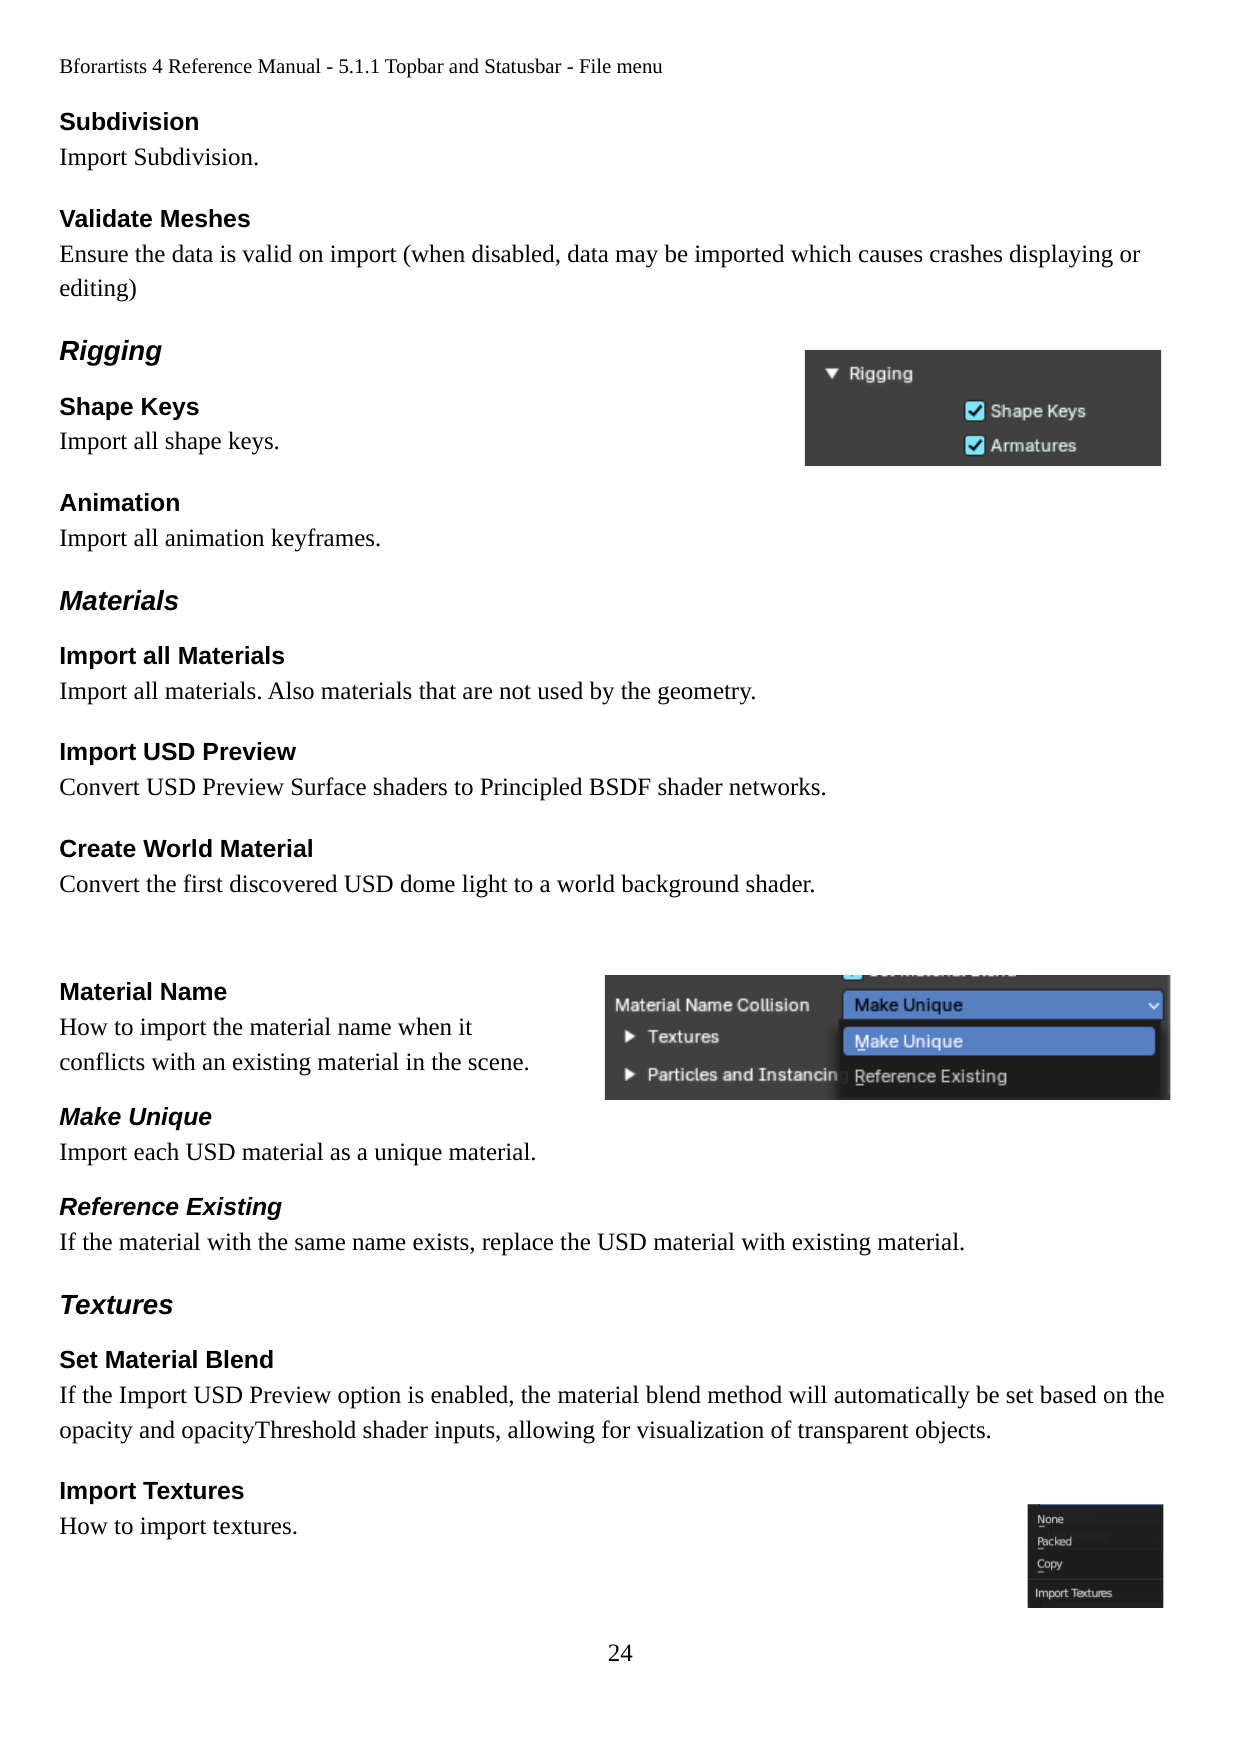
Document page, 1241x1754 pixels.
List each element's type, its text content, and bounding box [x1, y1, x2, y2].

text Import all shape keys. [59, 426, 804, 455]
subtitle Set Material Blend [59, 1345, 1181, 1374]
subtitle Import Textures [59, 1476, 1181, 1505]
text Import all animation keyframes. [59, 523, 1181, 551]
subtitle Create World Material [59, 834, 1181, 862]
text If the material with the same name exists, replace the USD material with existing material. [59, 1227, 1181, 1256]
subtitle Import all Materials [59, 641, 1181, 670]
text Convert the first discovered USD dome light to a world background shader. [59, 869, 1181, 897]
subtitle Validate Meshes [59, 204, 1181, 232]
text Import Subdivision. [59, 142, 1181, 171]
subtitle [1162, 392, 1181, 420]
subtitle Rigging [59, 335, 1181, 367]
subtitle Import USD Preview [59, 737, 1181, 766]
text Import each USD material as a unique material. [59, 1137, 1181, 1166]
picture [604, 975, 1171, 1100]
subtitle Make Unique [59, 1102, 1181, 1131]
text If the Import USD Preview option is enabled, the material blend method will automatically be set based on the opacity and opacityThreshold shader inputs, allowing for visualization of transparent objects. [59, 1380, 1181, 1443]
subtitle Textures [59, 1288, 1181, 1320]
picture [804, 350, 1162, 466]
subtitle Material Name [59, 977, 604, 1006]
picture [1027, 1504, 1164, 1608]
subtitle Materials [59, 584, 1181, 616]
subtitle Animation [59, 488, 1181, 516]
subtitle Shape Keys [59, 392, 804, 420]
subtitle Subdivision [59, 107, 1181, 136]
subtitle Reference Existing [59, 1192, 1181, 1221]
text How to import textures. [59, 1511, 1027, 1540]
text How to import the material name when it conflicts with an existing material in the scene. [59, 1012, 604, 1076]
text Import all materials. Also materials that are not used by the geometry. [59, 676, 1181, 705]
text [1162, 426, 1181, 455]
subtitle [1171, 977, 1181, 1006]
text [1164, 1511, 1181, 1540]
text Ensure the data is valid on import (when disabled, data may be imported which causes crashes displaying or editing) [59, 239, 1181, 302]
text Convert USD Preview Surface shaders to Principled BSDF shader networks. [59, 772, 1181, 801]
